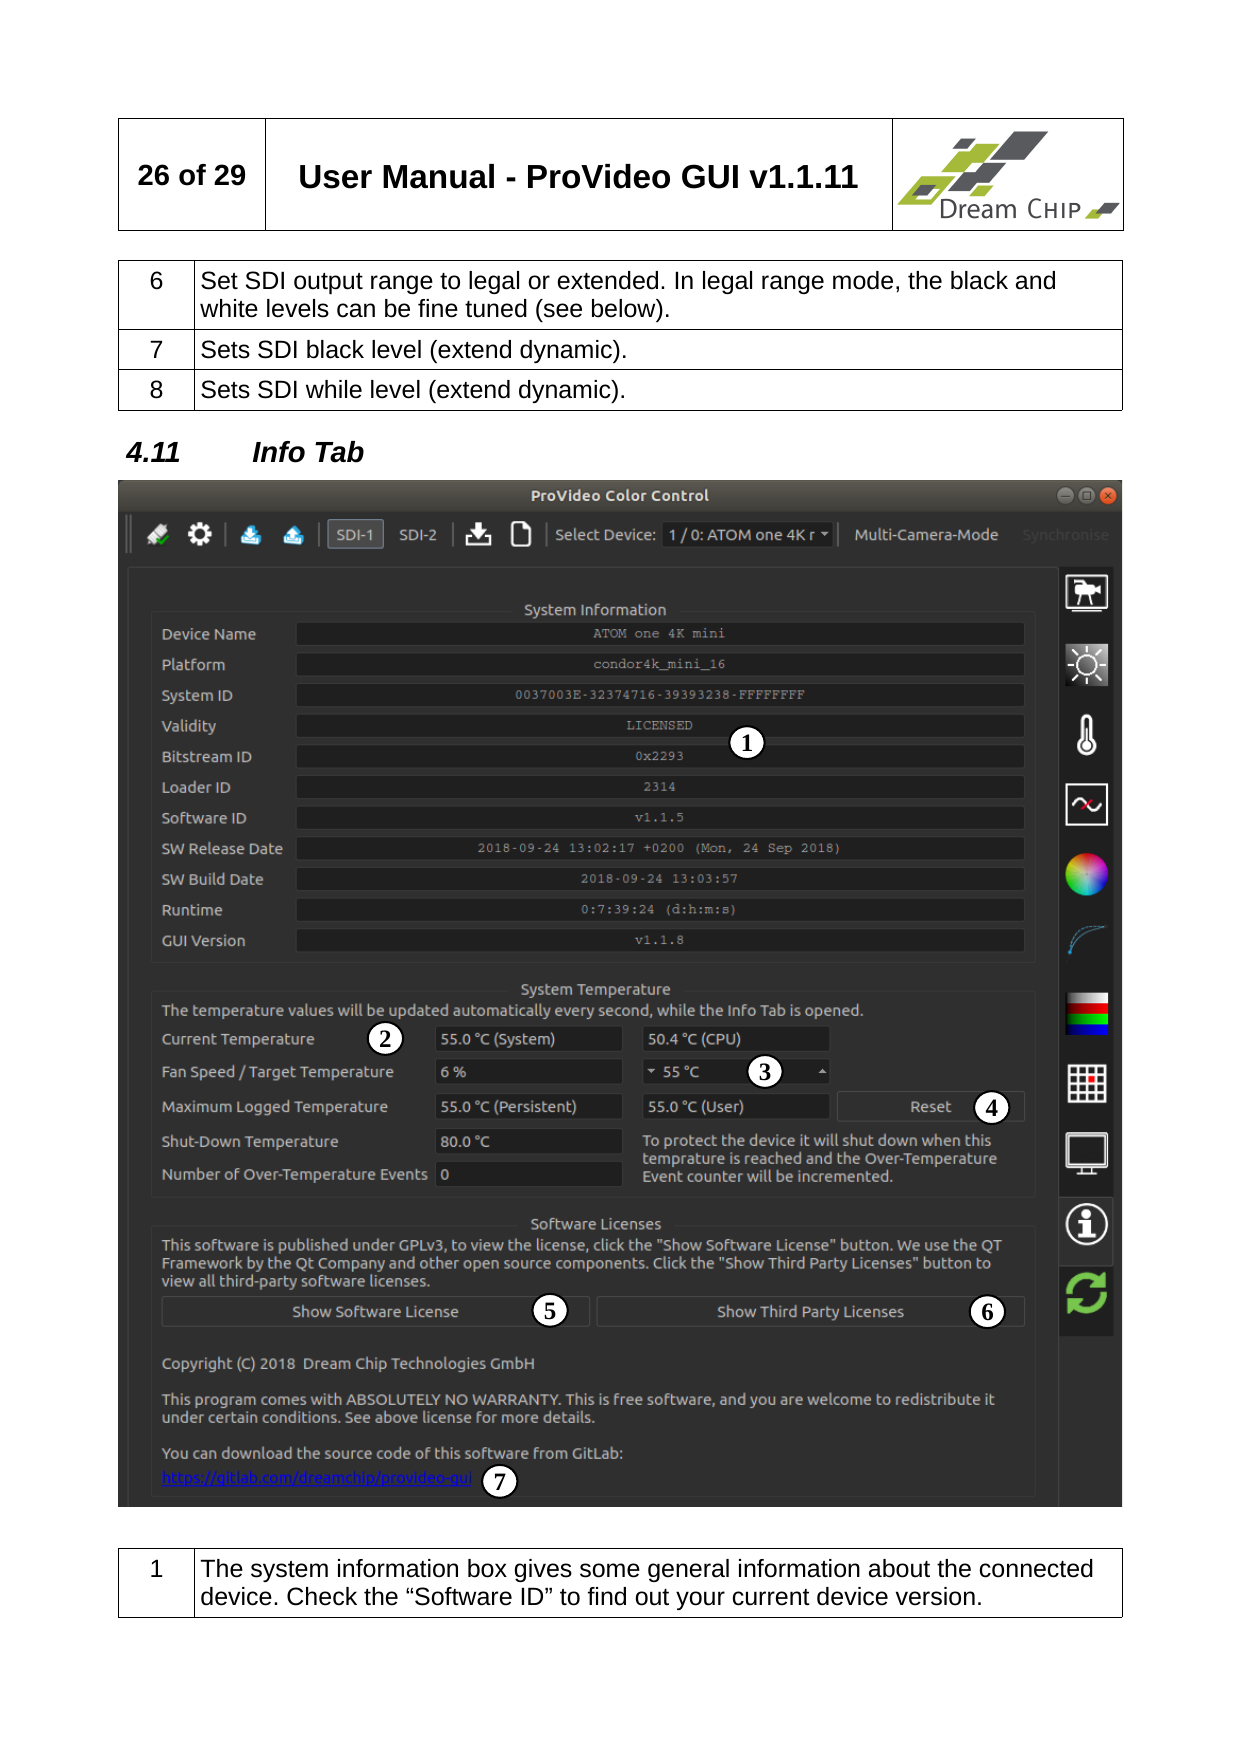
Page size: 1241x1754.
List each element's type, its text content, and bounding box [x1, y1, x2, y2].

table_cell 6 [119, 261, 194, 329]
table_cell Set SDI output range to legal or extended. In legal range mode, the black and white levels can be fine tuned (see below). [195, 261, 1122, 329]
subtitle Info Tab [118, 435, 1122, 468]
table_cell Sets SDI while level (extend dynamic). [195, 370, 1122, 409]
table_cell 7 [119, 330, 194, 369]
table_cell 8 [119, 370, 194, 409]
table_header The system information box gives some general information about the connected device. Check the “Software ID” to find out your current device version. [195, 1549, 1122, 1617]
picture [118, 480, 1123, 1507]
picture [897, 130, 1120, 220]
table_header 1 [119, 1549, 194, 1617]
table_cell Sets SDI black level (extend dynamic). [195, 330, 1122, 369]
